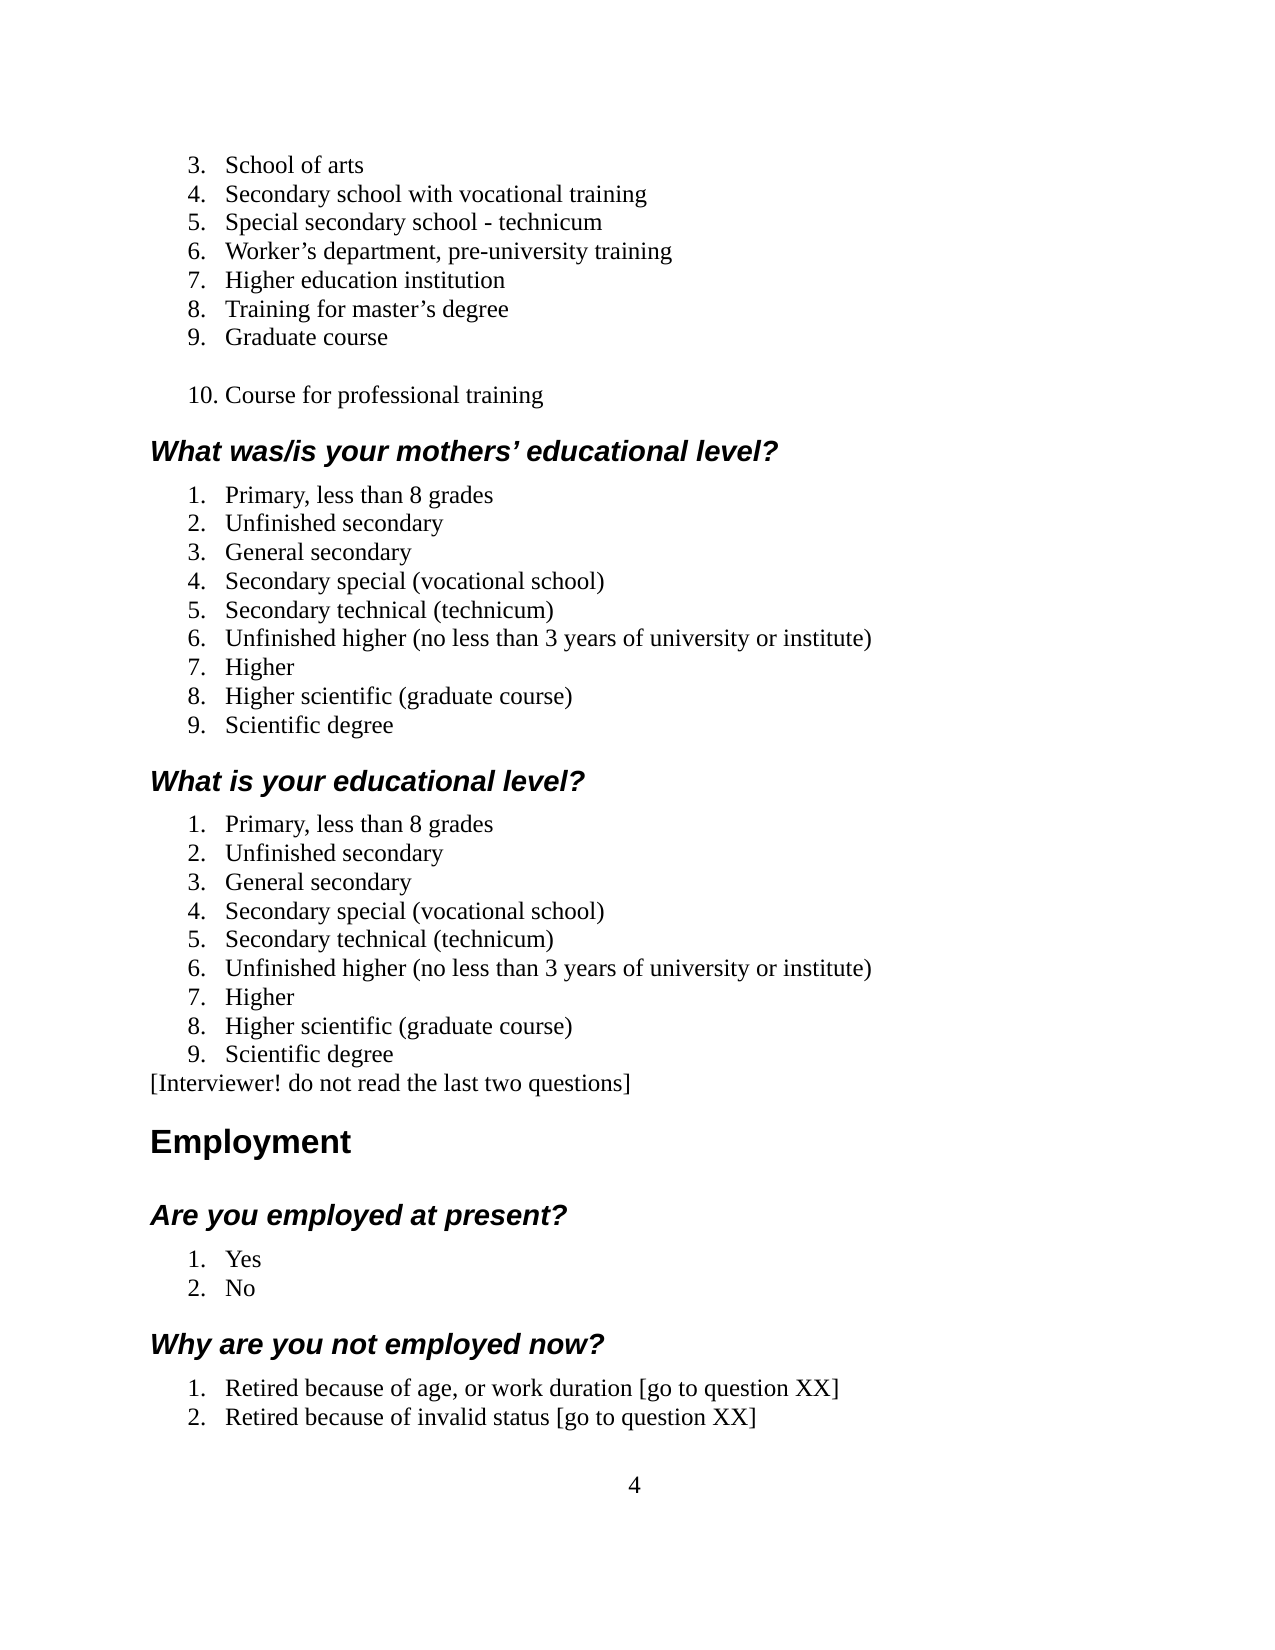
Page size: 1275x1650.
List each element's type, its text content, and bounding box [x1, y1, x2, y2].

subtitle Employment [150, 1122, 1125, 1161]
list Unfinished higher (no less than 3 years of university or institute) [187, 623, 1125, 652]
list Primary, less than 8 grades [187, 809, 1125, 838]
list Scientific degree [187, 1039, 1125, 1068]
list Scientific degree [187, 710, 1125, 738]
subtitle What was/is your mothers’ educational level? [150, 434, 1125, 467]
list Yes [187, 1244, 1125, 1273]
list Secondary special (vocational school) [187, 566, 1125, 595]
list Secondary school with vocational training [187, 179, 1125, 207]
subtitle What is your educational level? [150, 763, 1125, 797]
list Higher scientific (graduate course) [187, 1011, 1125, 1039]
list General secondary [187, 867, 1125, 896]
list Secondary technical (technicum) [187, 595, 1125, 623]
list Unfinished secondary [187, 838, 1125, 867]
list Primary, less than 8 grades [187, 480, 1125, 508]
subtitle Why are you not employed now? [150, 1327, 1125, 1360]
list Unfinished higher (no less than 3 years of university or institute) [187, 953, 1125, 982]
list Secondary technical (technicum) [187, 924, 1125, 953]
list Higher education institution [187, 265, 1125, 294]
text [Interviewer! do not read the last two questions] [150, 1068, 1125, 1097]
list School of arts [187, 150, 1125, 179]
list Retired because of invalid status [go to question XX] [187, 1402, 1125, 1430]
list Higher [187, 652, 1125, 681]
list Training for master’s degree [187, 294, 1125, 322]
list Secondary special (vocational school) [187, 896, 1125, 924]
subtitle Are you employed at present? [150, 1198, 1125, 1232]
list General secondary [187, 537, 1125, 566]
list Course for professional training [187, 380, 1125, 409]
list Higher scientific (graduate course) [187, 681, 1125, 710]
list Worker’s department, pre-university training [187, 236, 1125, 265]
list Higher [187, 982, 1125, 1011]
list Retired because of age, or work duration [go to question XX] [187, 1373, 1125, 1402]
list Unfinished secondary [187, 508, 1125, 537]
list Graduate course [187, 322, 1125, 380]
list Special secondary school - technicum [187, 207, 1125, 236]
list No [187, 1273, 1125, 1302]
